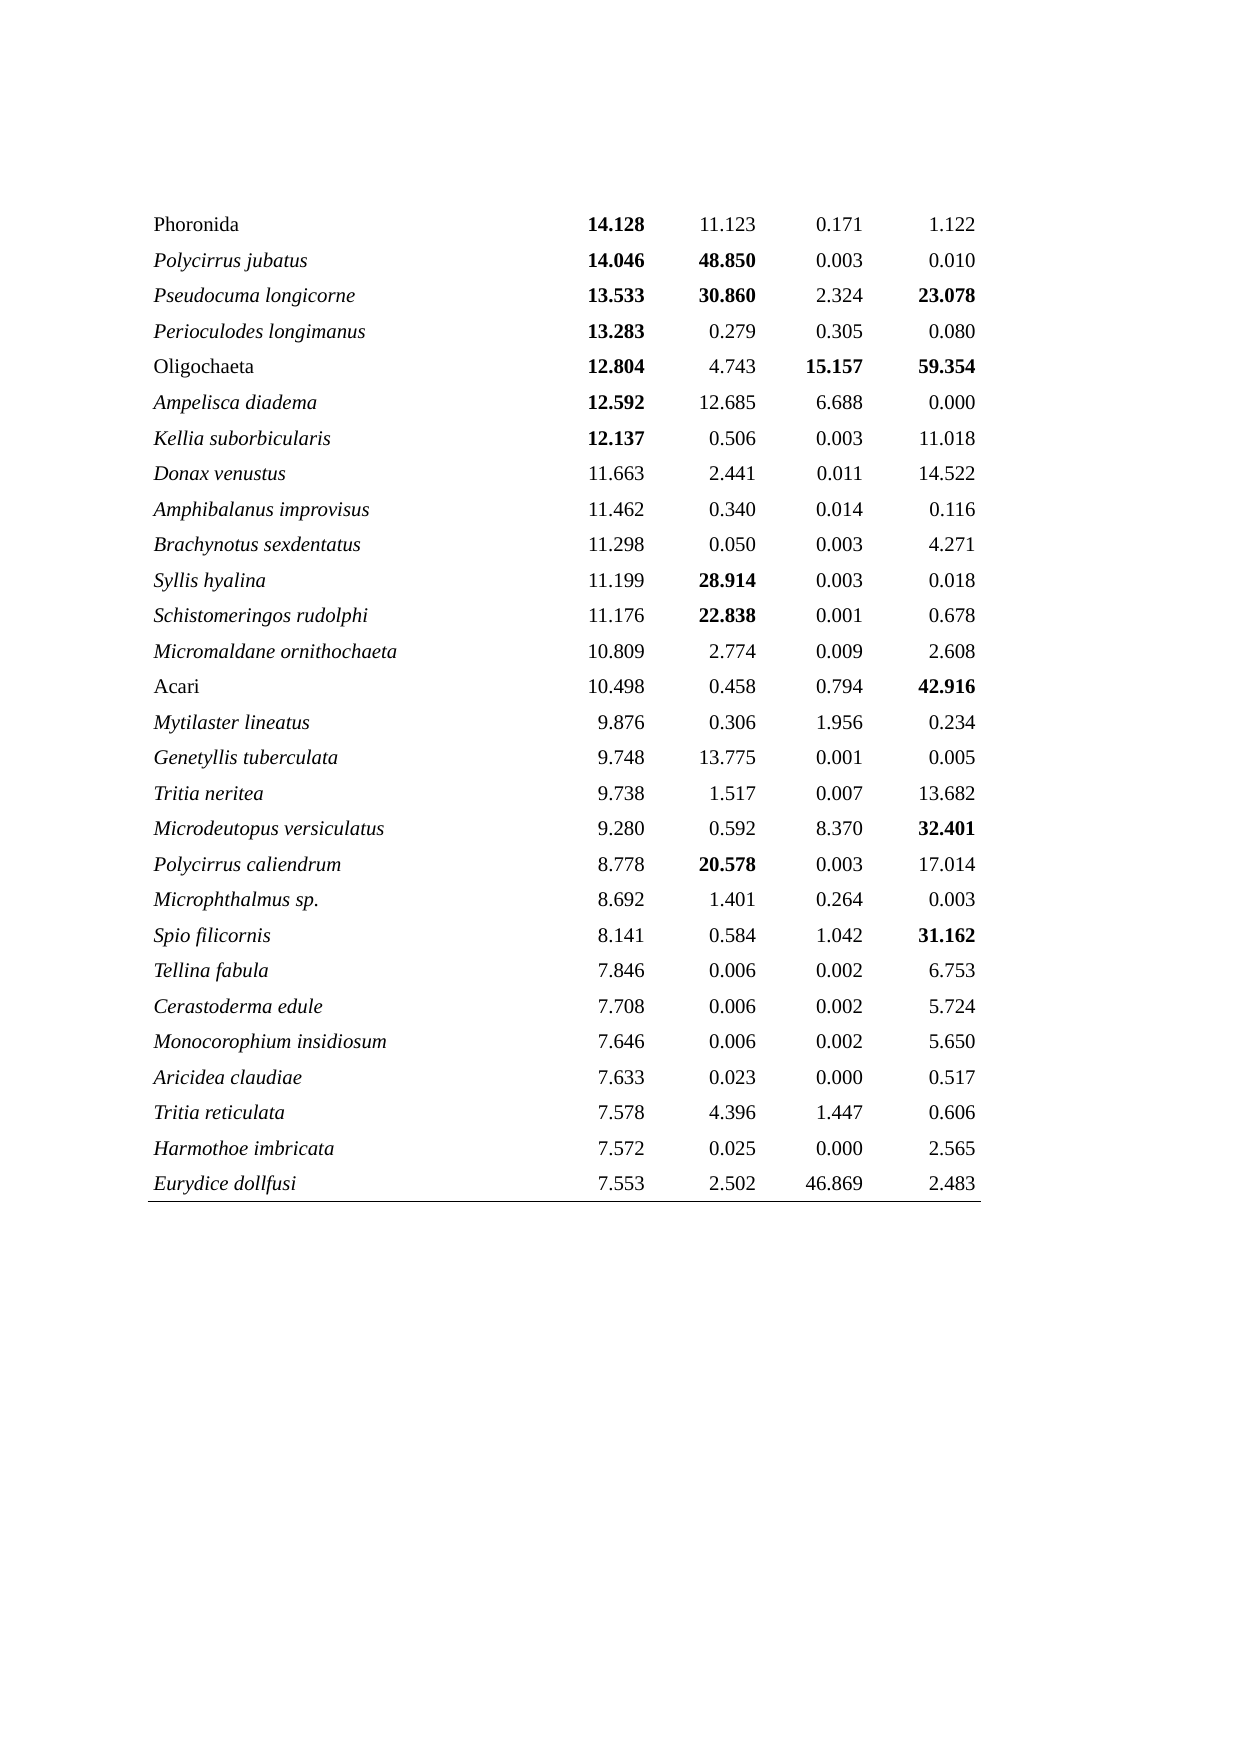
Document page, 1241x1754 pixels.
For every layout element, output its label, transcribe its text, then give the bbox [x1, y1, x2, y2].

table_cell 2.565 [868, 1130, 981, 1166]
table_cell 2.324 [761, 278, 868, 313]
table_cell 5.650 [868, 1024, 981, 1059]
table_cell 0.234 [868, 704, 981, 739]
table_cell 42.916 [868, 668, 981, 704]
table_cell 15.157 [761, 349, 868, 384]
table_cell 0.009 [761, 633, 868, 668]
table_cell 12.592 [532, 384, 650, 420]
table_cell 4.743 [650, 349, 761, 384]
table_cell 9.280 [532, 810, 650, 846]
table_cell 4.396 [650, 1095, 761, 1130]
table_cell 0.506 [650, 420, 761, 455]
table_cell 0.014 [761, 491, 868, 526]
table_cell 0.678 [868, 597, 981, 633]
table_cell 7.572 [532, 1130, 650, 1166]
table_cell Perioculodes longimanus [148, 313, 532, 349]
table_cell 7.646 [532, 1024, 650, 1059]
table_cell 13.533 [532, 278, 650, 313]
table_cell 8.692 [532, 881, 650, 917]
table_cell 30.860 [650, 278, 761, 313]
table_cell 11.298 [532, 526, 650, 562]
table_cell Tritia neritea [148, 775, 532, 810]
table_cell Tellina fabula [148, 953, 532, 988]
table_cell Kellia suborbicularis [148, 420, 532, 455]
table_cell 7.708 [532, 988, 650, 1023]
table_cell Polycirrus jubatus [148, 242, 532, 278]
table_cell 14.046 [532, 242, 650, 278]
table_cell 0.584 [650, 917, 761, 952]
table_cell 0.116 [868, 491, 981, 526]
table_cell Tritia reticulata [148, 1095, 532, 1130]
table_cell 20.578 [650, 846, 761, 881]
table_cell Syllis hyalina [148, 562, 532, 597]
table_cell 7.553 [532, 1166, 650, 1201]
table_cell 13.283 [532, 313, 650, 349]
table_cell 0.279 [650, 313, 761, 349]
table_cell 0.001 [761, 739, 868, 775]
table_cell Cerastoderma edule [148, 988, 532, 1023]
table_cell 0.606 [868, 1095, 981, 1130]
table_cell 0.003 [761, 846, 868, 881]
table_cell 9.876 [532, 704, 650, 739]
table_cell 46.869 [761, 1166, 868, 1201]
table_cell 14.522 [868, 455, 981, 491]
table_cell 11.176 [532, 597, 650, 633]
table_cell 0.000 [868, 384, 981, 420]
table_cell 0.000 [761, 1130, 868, 1166]
table_cell 23.078 [868, 278, 981, 313]
table_cell 12.804 [532, 349, 650, 384]
table_cell 0.794 [761, 668, 868, 704]
table_cell 1.401 [650, 881, 761, 917]
table_cell 0.005 [868, 739, 981, 775]
table_cell 7.846 [532, 953, 650, 988]
table_cell Amphibalanus improvisus [148, 491, 532, 526]
table_cell 6.688 [761, 384, 868, 420]
table_cell 0.340 [650, 491, 761, 526]
table_cell Polycirrus caliendrum [148, 846, 532, 881]
table_cell 4.271 [868, 526, 981, 562]
table_cell 2.502 [650, 1166, 761, 1201]
table_cell 0.007 [761, 775, 868, 810]
table_cell 7.578 [532, 1095, 650, 1130]
table_cell Aricidea claudiae [148, 1059, 532, 1094]
table_cell Microphthalmus sp. [148, 881, 532, 917]
table_cell 7.633 [532, 1059, 650, 1094]
table_cell 1.517 [650, 775, 761, 810]
table_cell 0.171 [761, 207, 868, 242]
table_cell 48.850 [650, 242, 761, 278]
table_cell 0.592 [650, 810, 761, 846]
table_cell Monocorophium insidiosum [148, 1024, 532, 1059]
table_cell 9.748 [532, 739, 650, 775]
table_cell 12.137 [532, 420, 650, 455]
table_cell 0.003 [761, 420, 868, 455]
table_cell 0.006 [650, 988, 761, 1023]
table_cell Donax venustus [148, 455, 532, 491]
table_cell 14.128 [532, 207, 650, 242]
table_cell 0.306 [650, 704, 761, 739]
table_cell Mytilaster lineatus [148, 704, 532, 739]
table_cell 8.370 [761, 810, 868, 846]
table_cell 0.003 [761, 526, 868, 562]
table_cell 0.006 [650, 953, 761, 988]
table_cell 0.023 [650, 1059, 761, 1094]
table_cell Micromaldane ornithochaeta [148, 633, 532, 668]
table_cell Brachynotus sexdentatus [148, 526, 532, 562]
table_cell 0.003 [761, 242, 868, 278]
table_cell 11.199 [532, 562, 650, 597]
table_cell 22.838 [650, 597, 761, 633]
table_cell 0.006 [650, 1024, 761, 1059]
table_cell Harmothoe imbricata [148, 1130, 532, 1166]
table_cell 11.663 [532, 455, 650, 491]
table_cell 1.042 [761, 917, 868, 952]
table_cell 13.682 [868, 775, 981, 810]
table_cell 0.002 [761, 953, 868, 988]
table_cell 6.753 [868, 953, 981, 988]
table_cell Spio filicornis [148, 917, 532, 952]
table_cell 0.025 [650, 1130, 761, 1166]
table_cell Schistomeringos rudolphi [148, 597, 532, 633]
table_cell 1.447 [761, 1095, 868, 1130]
table_cell 13.775 [650, 739, 761, 775]
table_cell 0.080 [868, 313, 981, 349]
table_cell 0.000 [761, 1059, 868, 1094]
table_cell 11.123 [650, 207, 761, 242]
table_cell Oligochaeta [148, 349, 532, 384]
table_cell Eurydice dollfusi [148, 1166, 532, 1201]
table_cell Genetyllis tuberculata [148, 739, 532, 775]
table_cell Phoronida [148, 207, 532, 242]
table_cell 31.162 [868, 917, 981, 952]
table_cell 32.401 [868, 810, 981, 846]
table_cell 0.050 [650, 526, 761, 562]
table_cell 2.483 [868, 1166, 981, 1201]
table_cell 17.014 [868, 846, 981, 881]
table_cell 0.002 [761, 988, 868, 1023]
table_cell 0.001 [761, 597, 868, 633]
table_cell 59.354 [868, 349, 981, 384]
table_cell 8.141 [532, 917, 650, 952]
table_cell 5.724 [868, 988, 981, 1023]
table_cell 1.956 [761, 704, 868, 739]
table_cell 9.738 [532, 775, 650, 810]
table_cell 10.498 [532, 668, 650, 704]
table_cell 2.441 [650, 455, 761, 491]
table_cell 0.458 [650, 668, 761, 704]
table_cell Acari [148, 668, 532, 704]
table_cell 0.003 [761, 562, 868, 597]
table_cell 1.122 [868, 207, 981, 242]
table_cell 0.517 [868, 1059, 981, 1094]
table_cell 0.002 [761, 1024, 868, 1059]
table_cell 2.774 [650, 633, 761, 668]
table_cell 0.011 [761, 455, 868, 491]
table_cell 10.809 [532, 633, 650, 668]
table_cell 8.778 [532, 846, 650, 881]
table_cell 0.010 [868, 242, 981, 278]
table_cell 0.018 [868, 562, 981, 597]
table_cell 0.003 [868, 881, 981, 917]
table_cell Microdeutopus versiculatus [148, 810, 532, 846]
table_cell 0.305 [761, 313, 868, 349]
table_cell Ampelisca diadema [148, 384, 532, 420]
table_cell 11.018 [868, 420, 981, 455]
table_cell 12.685 [650, 384, 761, 420]
table_cell 28.914 [650, 562, 761, 597]
table_cell 11.462 [532, 491, 650, 526]
table_cell 0.264 [761, 881, 868, 917]
table_cell 2.608 [868, 633, 981, 668]
table_cell Pseudocuma longicorne [148, 278, 532, 313]
